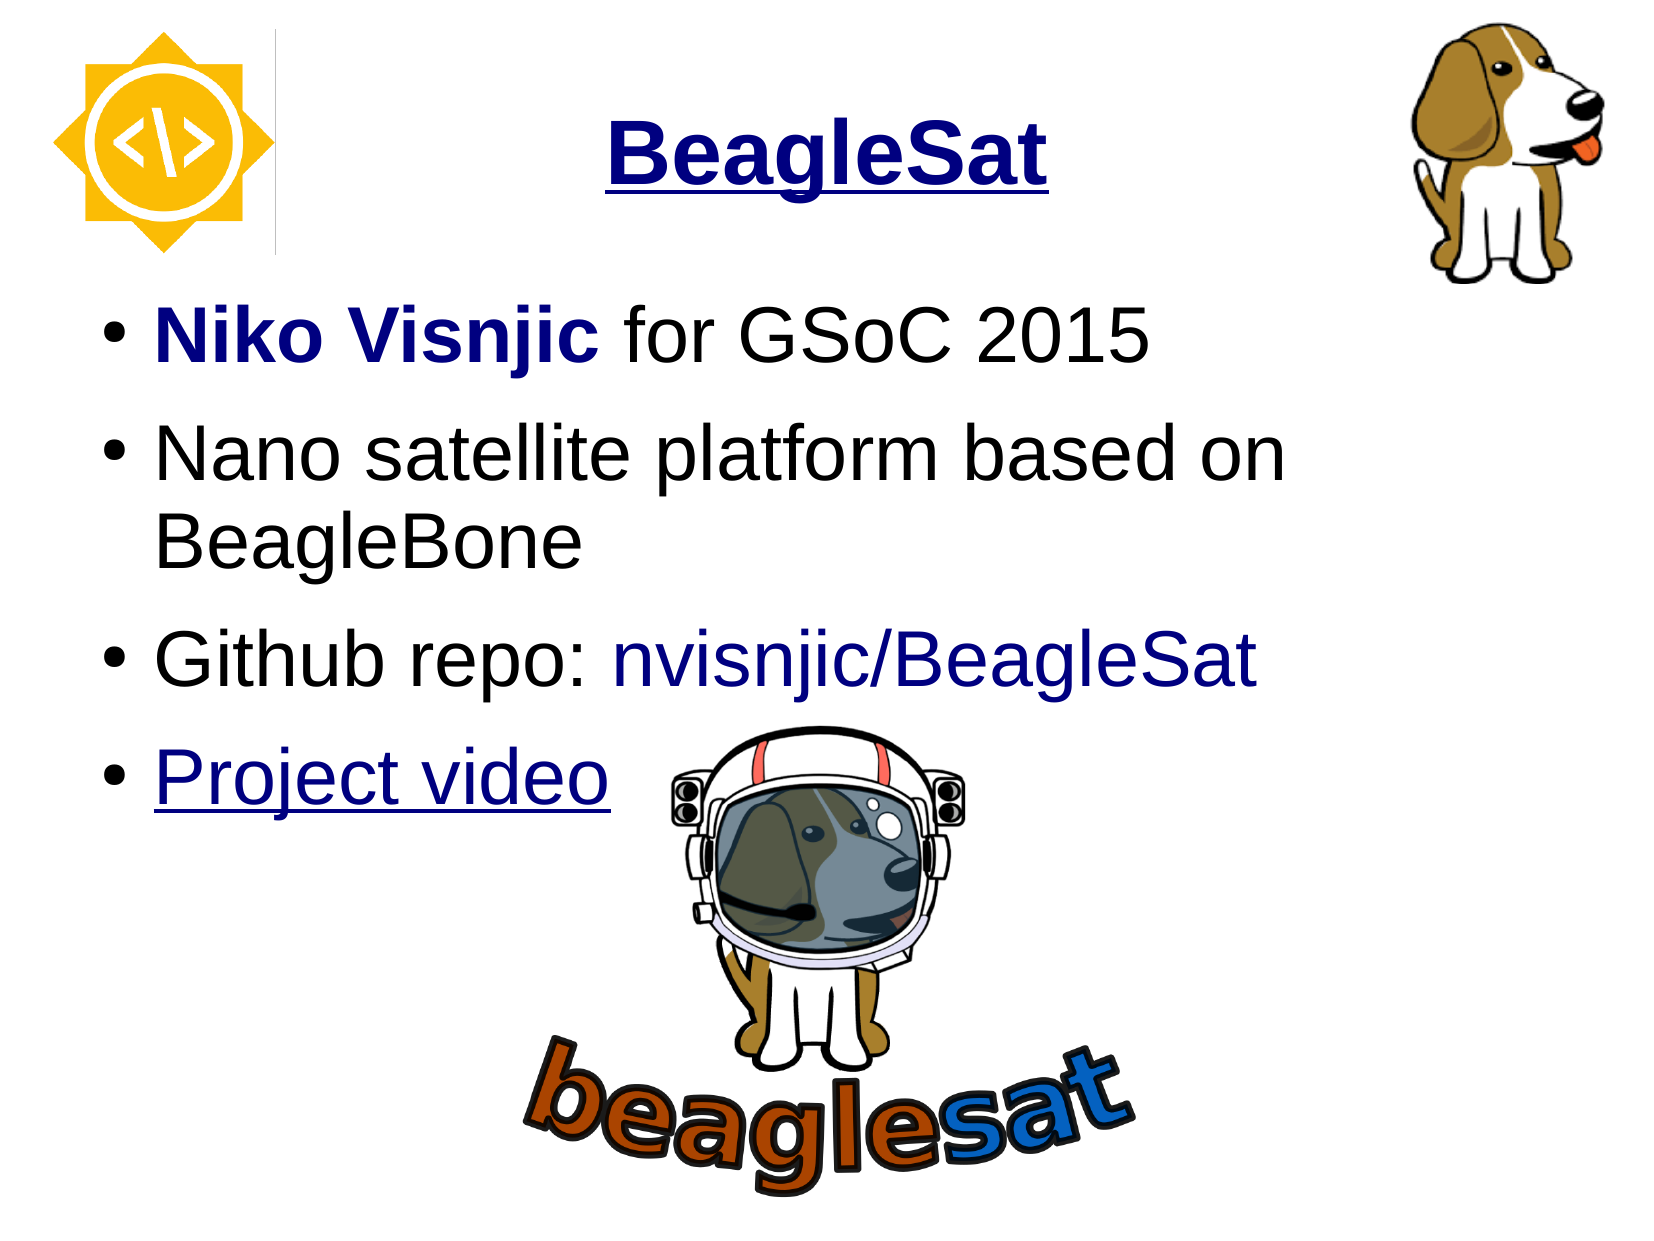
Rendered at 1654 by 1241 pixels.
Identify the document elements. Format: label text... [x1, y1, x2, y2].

picture [50, 29, 276, 255]
picture [1391, 22, 1608, 284]
list Niko Visnjic for GSoC 2015 Nano satellite platform based on BeagleBone Github repo: nvisnjic/BeagleSat Project video [82, 290, 1441, 1186]
picture [450, 674, 1137, 1198]
title BeagleSat [82, 49, 1391, 257]
